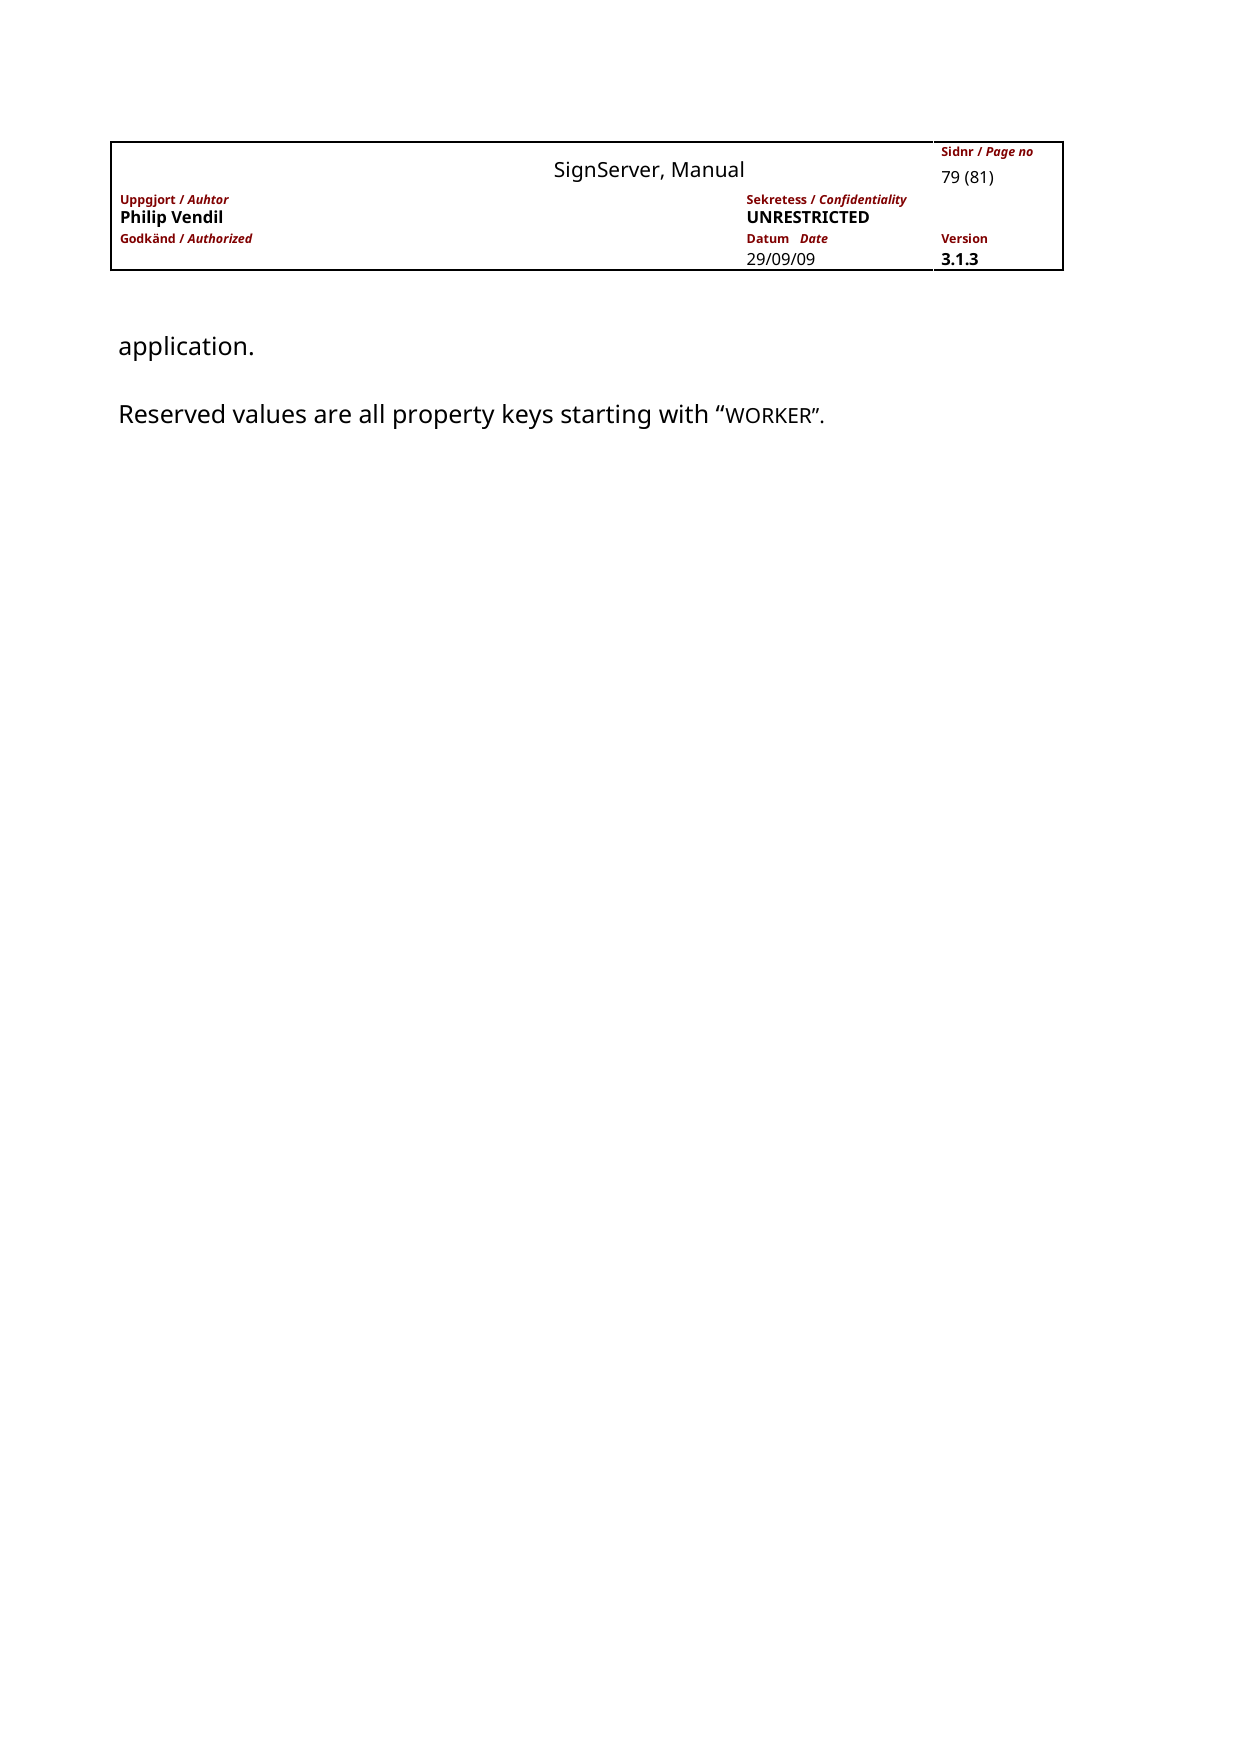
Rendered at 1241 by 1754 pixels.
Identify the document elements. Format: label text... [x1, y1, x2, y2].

text Reserved values are all property keys starting with “WORKER”. [118, 397, 1122, 431]
text application. [118, 329, 1122, 397]
